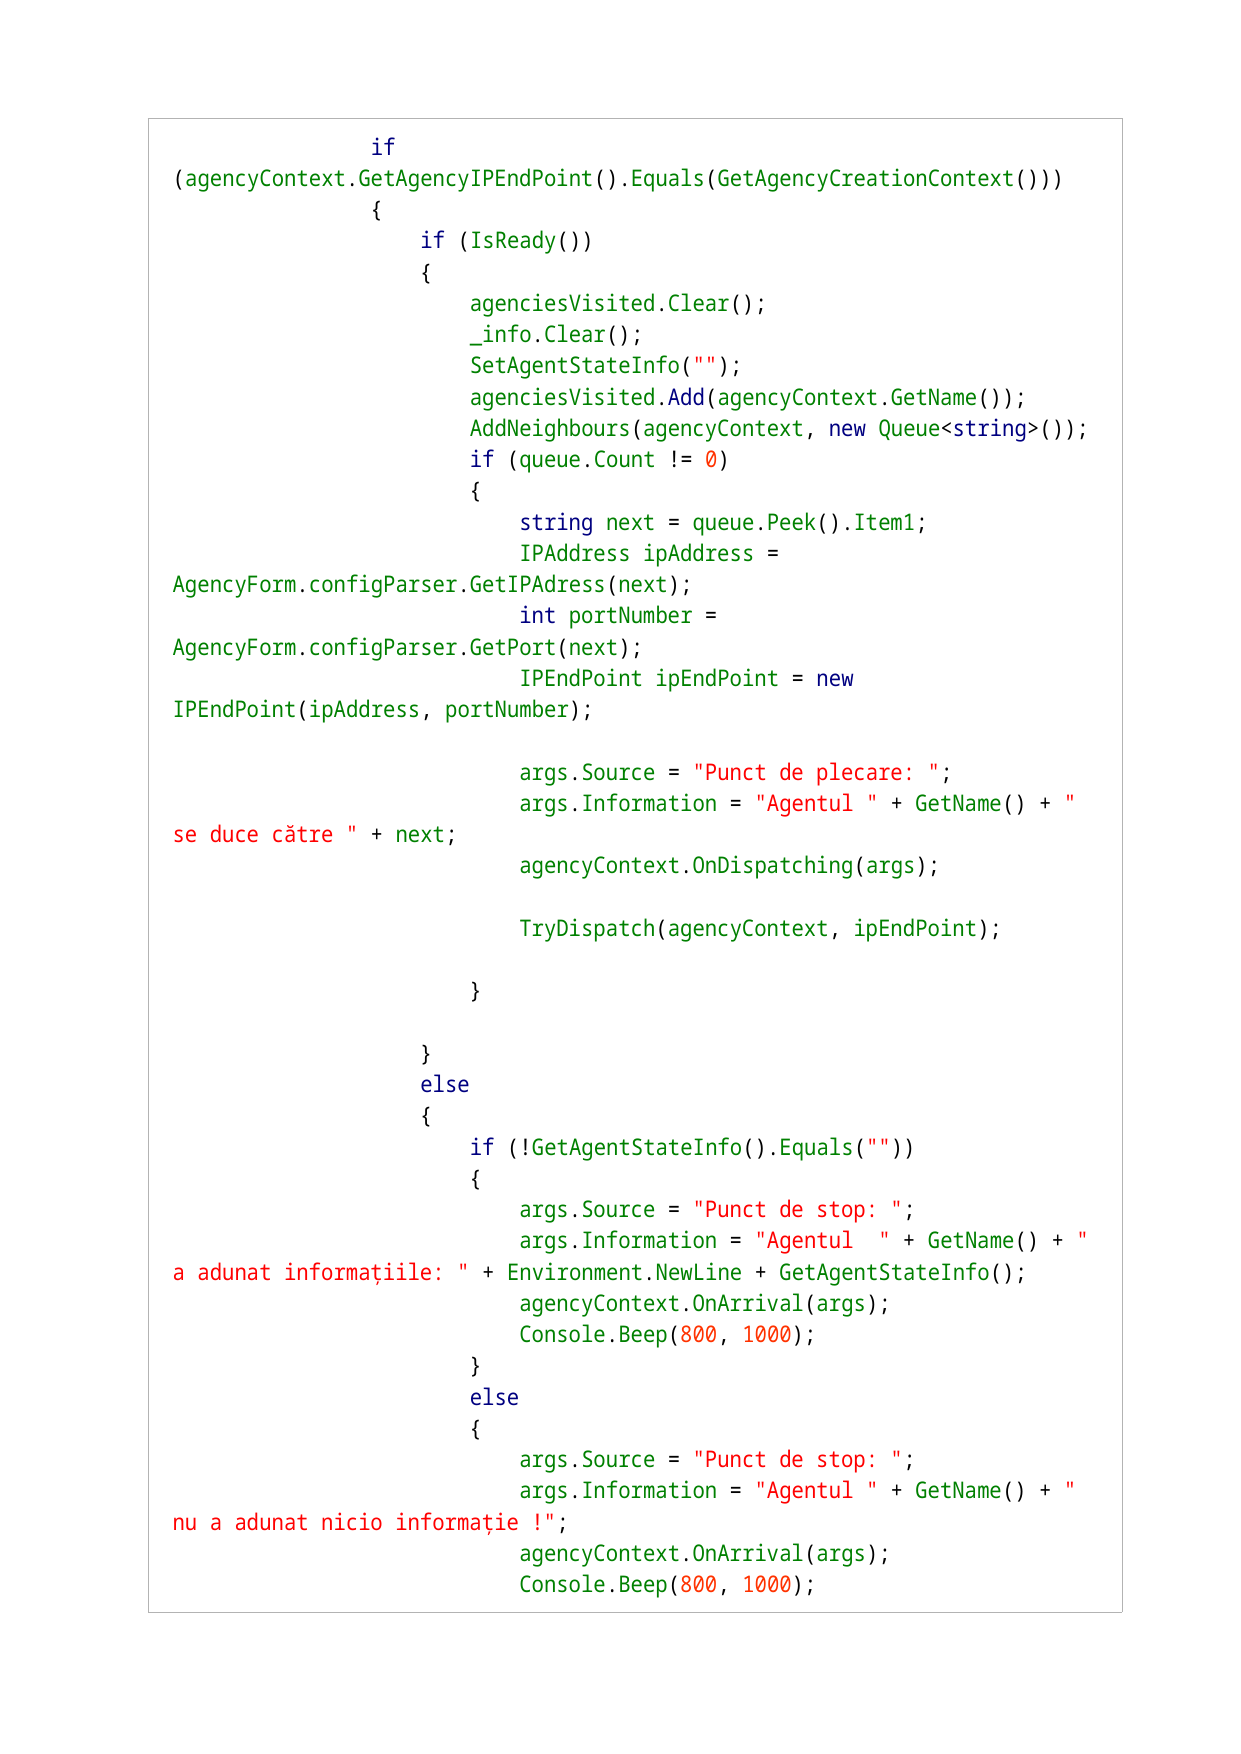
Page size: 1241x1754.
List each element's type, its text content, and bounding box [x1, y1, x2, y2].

text SetAgentStateInfo(""); [149, 337, 1122, 368]
text args.Source = "Punct de plecare: "; [149, 743, 1122, 774]
text string next = queue.Peek().Item1; [149, 493, 1122, 524]
text args.Information = "Agentul " + GetName() + " se duce către " + next; [149, 774, 1122, 837]
text { [149, 1149, 1122, 1181]
text agencyContext.OnArrival(args); [149, 1524, 1122, 1556]
text else [149, 1056, 1122, 1087]
text } [149, 962, 1122, 1006]
text Console.Beep(800, 1000); [149, 1306, 1122, 1337]
text _info.Clear(); [149, 306, 1122, 337]
text TryDispatch(agencyContext, ipEndPoint); [149, 899, 1122, 943]
text args.Information = "Agentul " + GetName() + " a adunat informațiile: " + Environment.NewLine + GetAgentStateInfo(); [149, 1212, 1122, 1274]
text Console.Beep(800, 1000); [149, 1556, 1122, 1612]
text else [149, 1368, 1122, 1399]
text args.Information = "Agentul " + GetName() + " nu a adunat nicio informație !"; [149, 1462, 1122, 1524]
text IPAddress ipAddress = AgencyForm.configParser.GetIPAdress(next); [149, 524, 1122, 587]
text { [149, 243, 1122, 274]
text } [149, 1024, 1122, 1056]
text agenciesVisited.Clear(); [149, 274, 1122, 306]
text args.Source = "Punct de stop: "; [149, 1431, 1122, 1462]
text agencyContext.OnArrival(args); [149, 1274, 1122, 1306]
text agenciesVisited.Add(agencyContext.GetName()); [149, 368, 1122, 399]
text AddNeighbours(agencyContext, new Queue<string>()); [149, 399, 1122, 431]
text { [149, 1399, 1122, 1431]
text if (agencyContext.GetAgencyIPEndPoint().Equals(GetAgencyCreationContext())) [149, 119, 1122, 181]
text args.Source = "Punct de stop: "; [149, 1181, 1122, 1212]
text IPEndPoint ipEndPoint = new IPEndPoint(ipAddress, portNumber); [149, 649, 1122, 724]
text } [149, 1337, 1122, 1368]
text int portNumber = AgencyForm.configParser.GetPort(next); [149, 587, 1122, 649]
text { [149, 181, 1122, 212]
text { [149, 1087, 1122, 1118]
text if (queue.Count != 0) [149, 431, 1122, 462]
text agencyContext.OnDispatching(args); [149, 837, 1122, 881]
text if (IsReady()) [149, 212, 1122, 243]
text if (!GetAgentStateInfo().Equals("")) [149, 1118, 1122, 1149]
text { [149, 462, 1122, 493]
